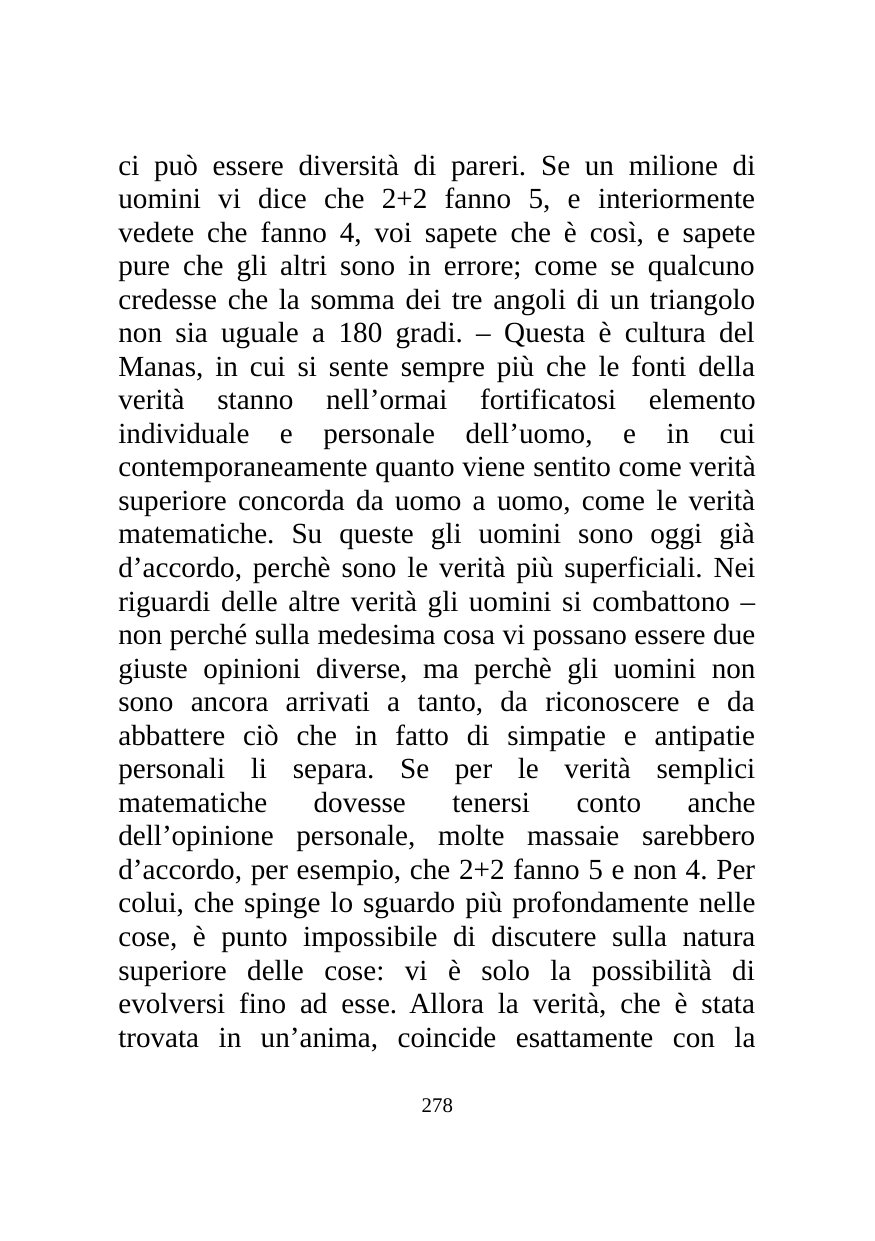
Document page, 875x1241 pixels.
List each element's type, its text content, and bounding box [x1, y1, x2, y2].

text ci può essere diversità di pareri. Se un milione di uomini vi dice che 2+2 fanno 5, e interiormente vedete che fanno 4, voi sapete che è così, e sapete pure che gli altri sono in errore; come se qualcuno credesse che la somma dei tre angoli di un triangolo non sia uguale a 180 gradi. – Questa è cultura del Manas, in cui si sente sempre più che le fonti della verità stanno nell’ormai fortificatosi elemento individuale e personale dell’uomo, e in cui contemporaneamente quanto viene sentito come verità superiore concorda da uomo a uomo, come le verità matematiche. Su queste gli uomini sono oggi già d’accordo, perchè sono le verità più superficiali. Nei riguardi delle altre verità gli uomini si combattono – non perché sulla medesima cosa vi possano essere due giuste opinioni diverse, ma perchè gli uomini non sono ancora arrivati a tanto, da riconoscere e da abbattere ciò che in fatto di simpatie e antipatie personali li separa. Se per le verità semplici matematiche dovesse tenersi conto anche dell’opinione personale, molte massaie sarebbero d’accordo, per esempio, che 2+2 fanno 5 e non 4. Per colui, che spinge lo sguardo più profondamente nelle cose, è punto impossibile di discutere sulla natura superiore delle cose: vi è solo la possibilità di evolversi fino ad esse. Allora la verità, che è stata trovata in un’anima, coincide esattamente con la [118, 148, 756, 1053]
